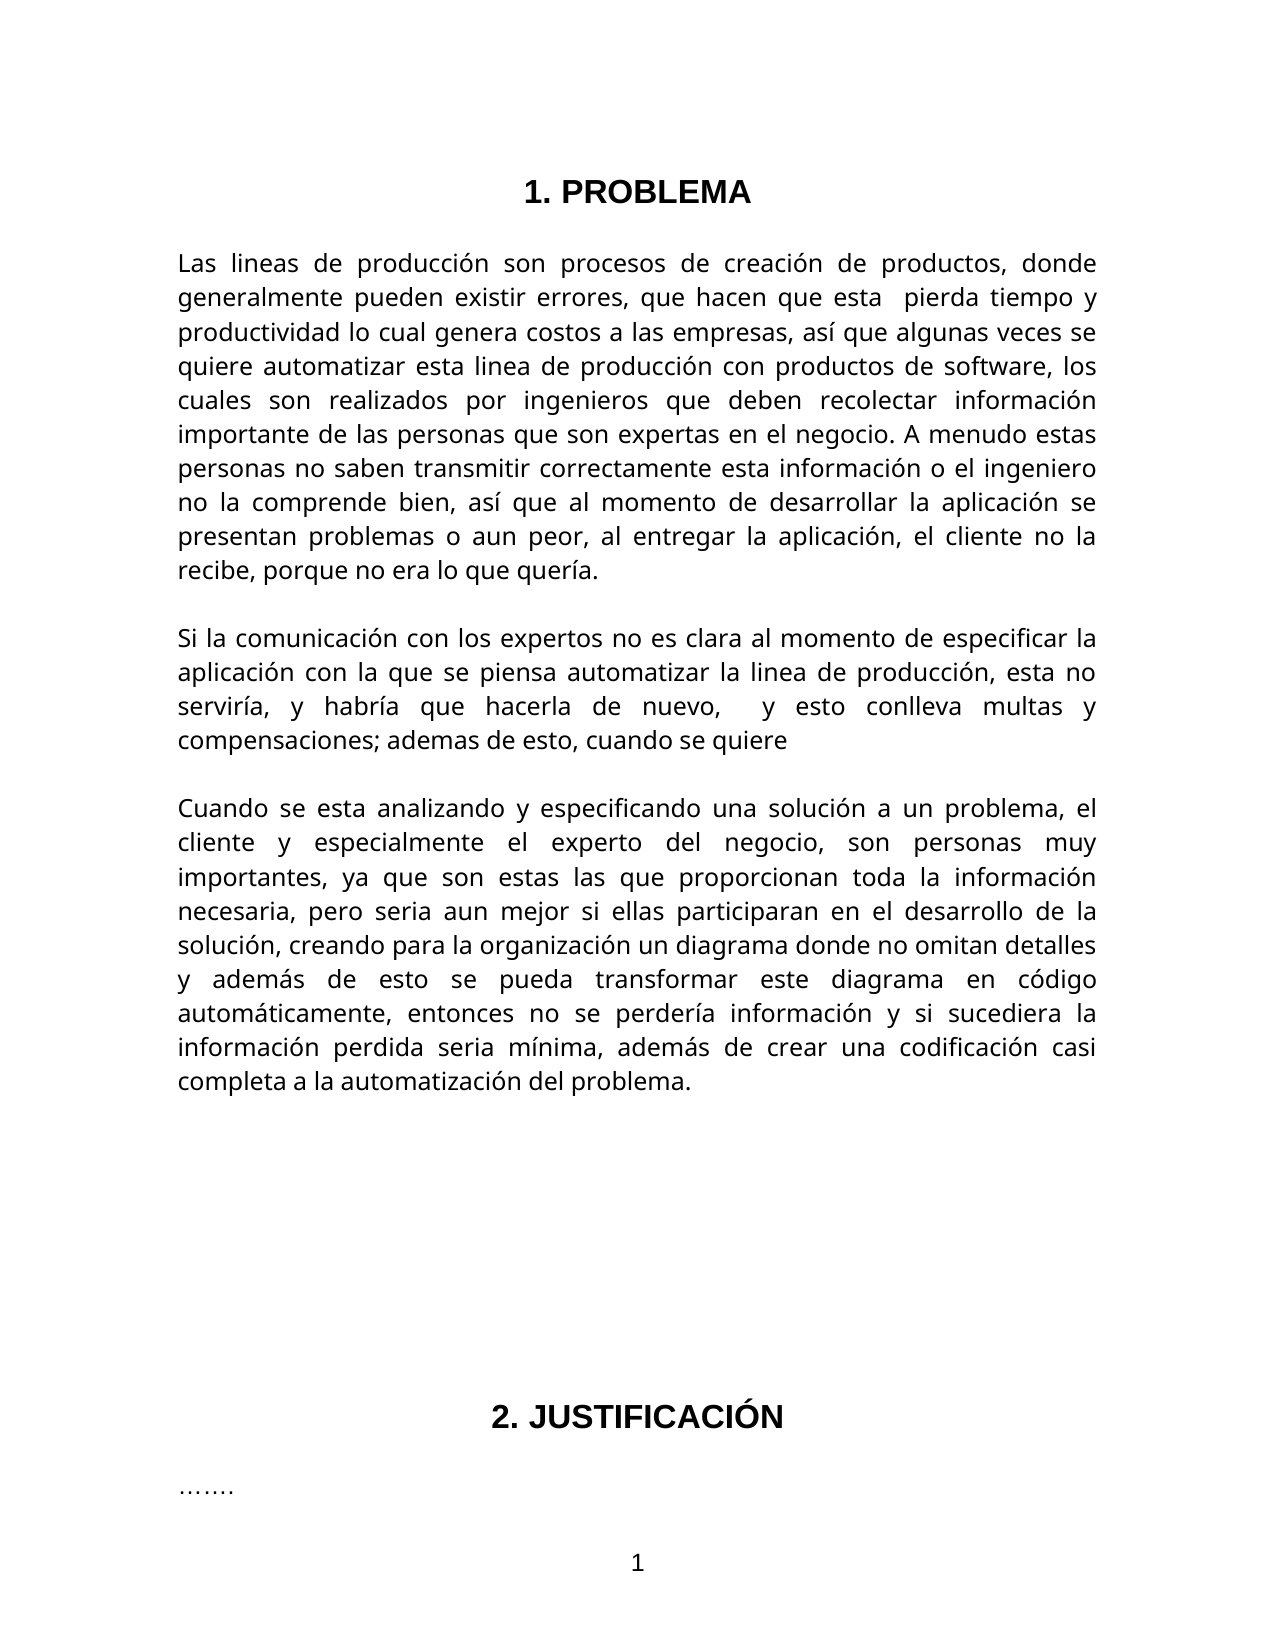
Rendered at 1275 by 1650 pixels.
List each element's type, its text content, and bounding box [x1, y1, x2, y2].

text ﻿ [177, 217, 1098, 246]
text Cuando se esta analizando y especificando una solución a un problema, el cliente y especialmente el experto del negocio, son personas muy importantes, ya que son estas las que proporcionan toda la información necesaria, pero seria aun mejor si ellas participaran en el desarrollo de la solución, creando para la organización un diagrama donde no omitan detalles y además de esto se pueda transformar este diagrama en código automáticamente, entonces no se perdería información y si sucediera la información perdida seria mínima, además de crear una codificación casi completa a la automatización del problema. [177, 791, 1098, 1098]
subtitle PROBLEMA [177, 173, 1098, 211]
text Las lineas de producción son procesos de creación de productos, donde generalmente pueden existir errores, que hacen que esta pierda tiempo y productividad lo cual genera costos a las empresas, así que algunas veces se quiere automatizar esta linea de producción con productos de software, los cuales son realizados por ingenieros que deben recolectar información importante de las personas que son expertas en el negocio. A menudo estas personas no saben transmitir correctamente esta información o el ingeniero no la comprende bien, así que al momento de desarrollar la aplicación se presentan problemas o aun peor, al entregar la aplicación, el cliente no la recibe, porque no era lo que quería. [177, 246, 1098, 587]
subtitle JUSTIFICACIÓN [177, 1397, 1098, 1436]
text Si la comunicación con los expertos no es clara al momento de especificar la aplicación con la que se piensa automatizar la linea de producción, esta no serviría, y habría que hacerla de nuevo, y esto conlleva multas y compensaciones; ademas de esto, cuando se quiere [177, 621, 1098, 757]
text ……. [177, 1471, 1098, 1499]
